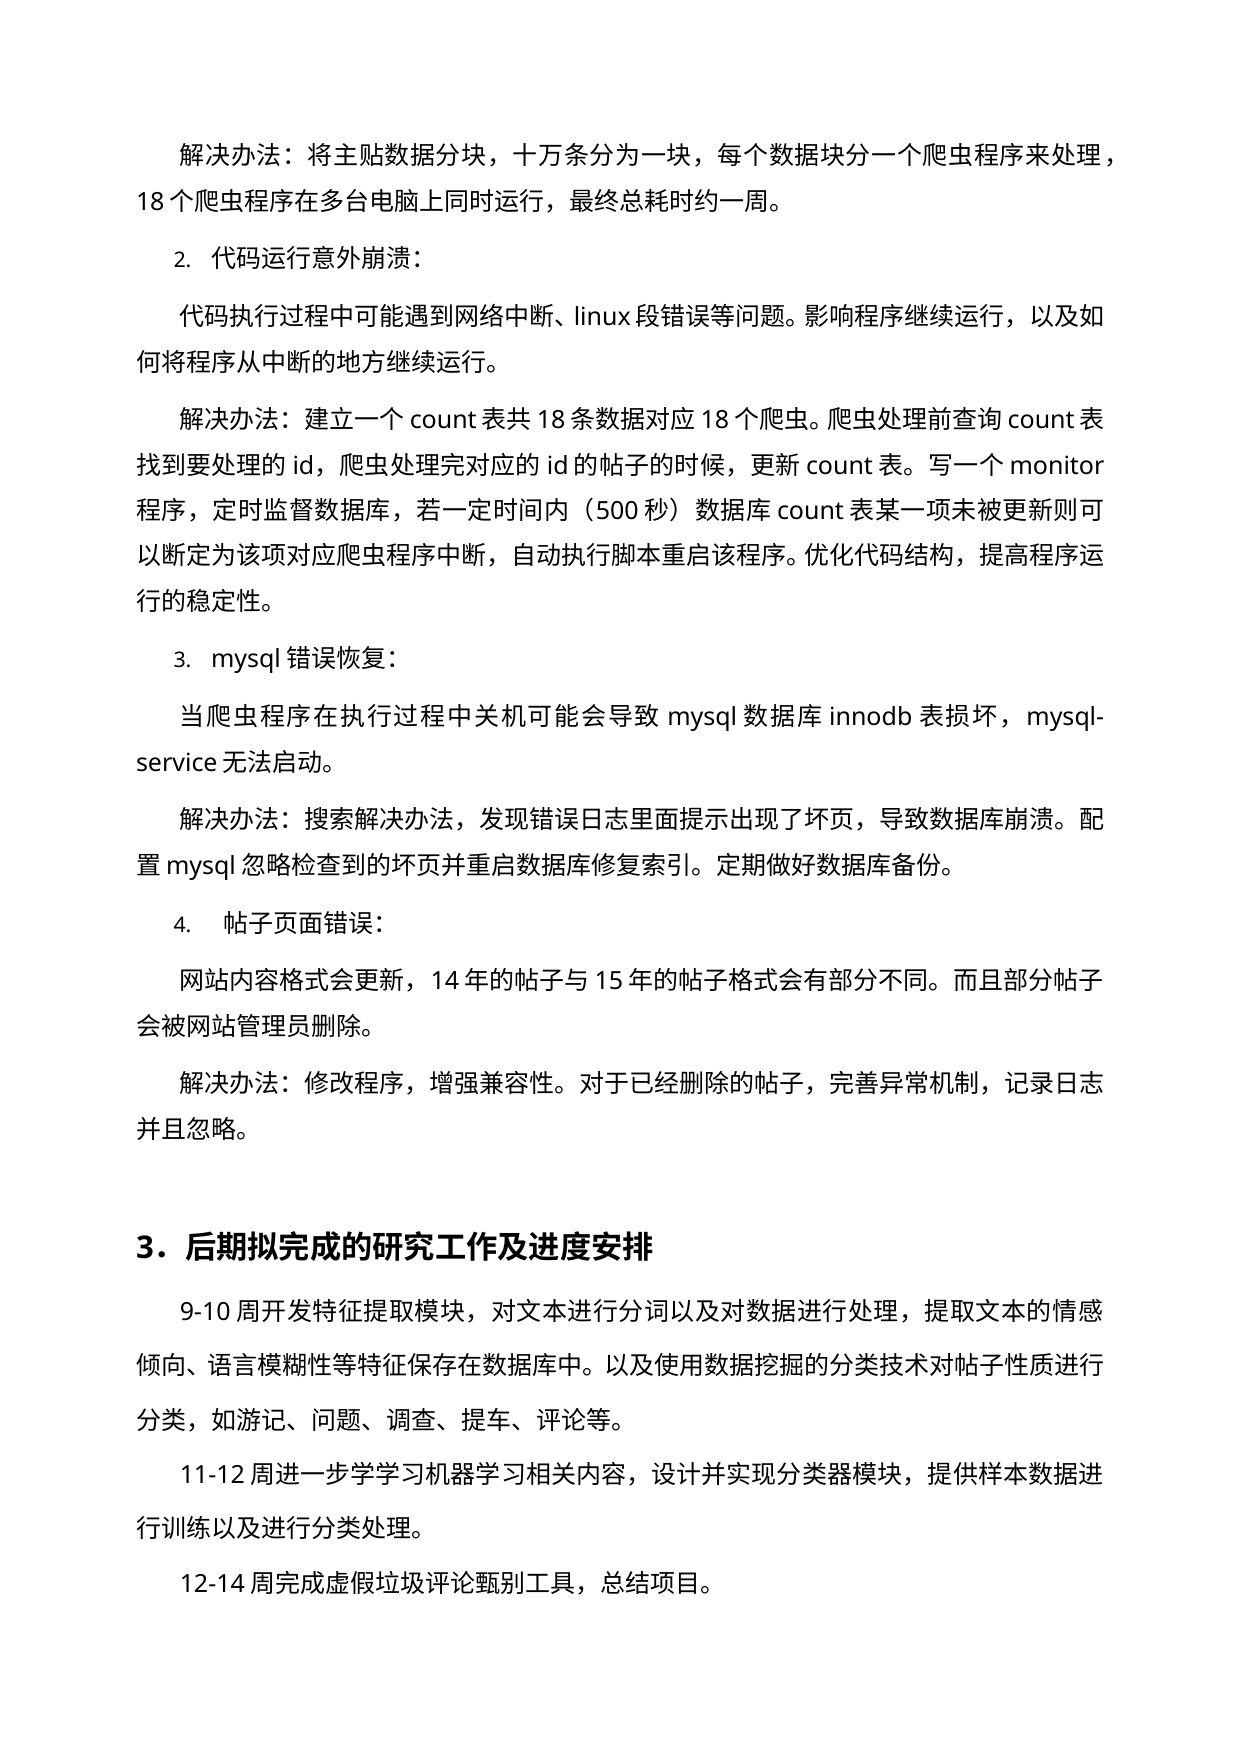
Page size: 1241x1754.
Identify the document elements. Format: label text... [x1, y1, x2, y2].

text 11-12周进一步学学习机器学习相关内容，设计并实现分类器模块，提供样本数据进行训练以及进行分类处理。 [136, 1454, 1104, 1545]
text 解决办法：将主贴数据分块，十万条分为一块，每个数据块分一个爬虫程序来处理，18个爬虫程序在多台电脑上同时运行，最终总耗时约一周。 [136, 136, 1104, 217]
text 当爬虫程序在执行过程中关机可能会导致mysql数据库innodb表损坏，mysql-service无法启动。 [136, 697, 1104, 778]
list mysql错误恢复： [173, 639, 1104, 675]
text 代码执行过程中可能遇到网络中断、linux段错误等问题。影响程序继续运行，以及如何将程序从中断的地方继续运行。 [136, 297, 1104, 378]
text 解决办法：搜索解决办法，发现错误日志里面提示出现了坏页，导致数据库崩溃。配置mysql忽略检查到的坏页并重启数据库修复索引。定期做好数据库备份。 [136, 800, 1104, 881]
text 3．后期拟完成的研究工作及进度安排 [136, 1222, 1104, 1267]
text 9-10周开发特征提取模块，对文本进行分词以及对数据进行处理，提取文本的情感倾向、语言模糊性等特征保存在数据库中。以及使用数据挖掘的分类技术对帖子性质进行分类，如游记、问题、调查、提车、评论等。 [136, 1291, 1104, 1436]
text 网站内容格式会更新，14年的帖子与15年的帖子格式会有部分不同。而且部分帖子会被网站管理员删除。 [136, 961, 1104, 1042]
text 解决办法：修改程序，增强兼容性。对于已经删除的帖子，完善异常机制，记录日志并且忽略。 [136, 1064, 1104, 1146]
list 帖子页面错误： [173, 903, 1104, 939]
list 代码运行意外崩溃： [173, 239, 1104, 275]
text 解决办法：建立一个count表共18条数据对应18个爬虫。爬虫处理前查询count表找到要处理的id，爬虫处理完对应的id的帖子的时候，更新count表。写一个monitor程序，定时监督数据库，若一定时间内（500秒）数据库count表某一项未被更新则可以断定为该项对应爬虫程序中断，自动执行脚本重启该程序。优化代码结构，提高程序运行的稳定性。 [136, 400, 1104, 617]
text 12-14周完成虚假垃圾评论甄别工具，总结项目。 [136, 1563, 1104, 1599]
